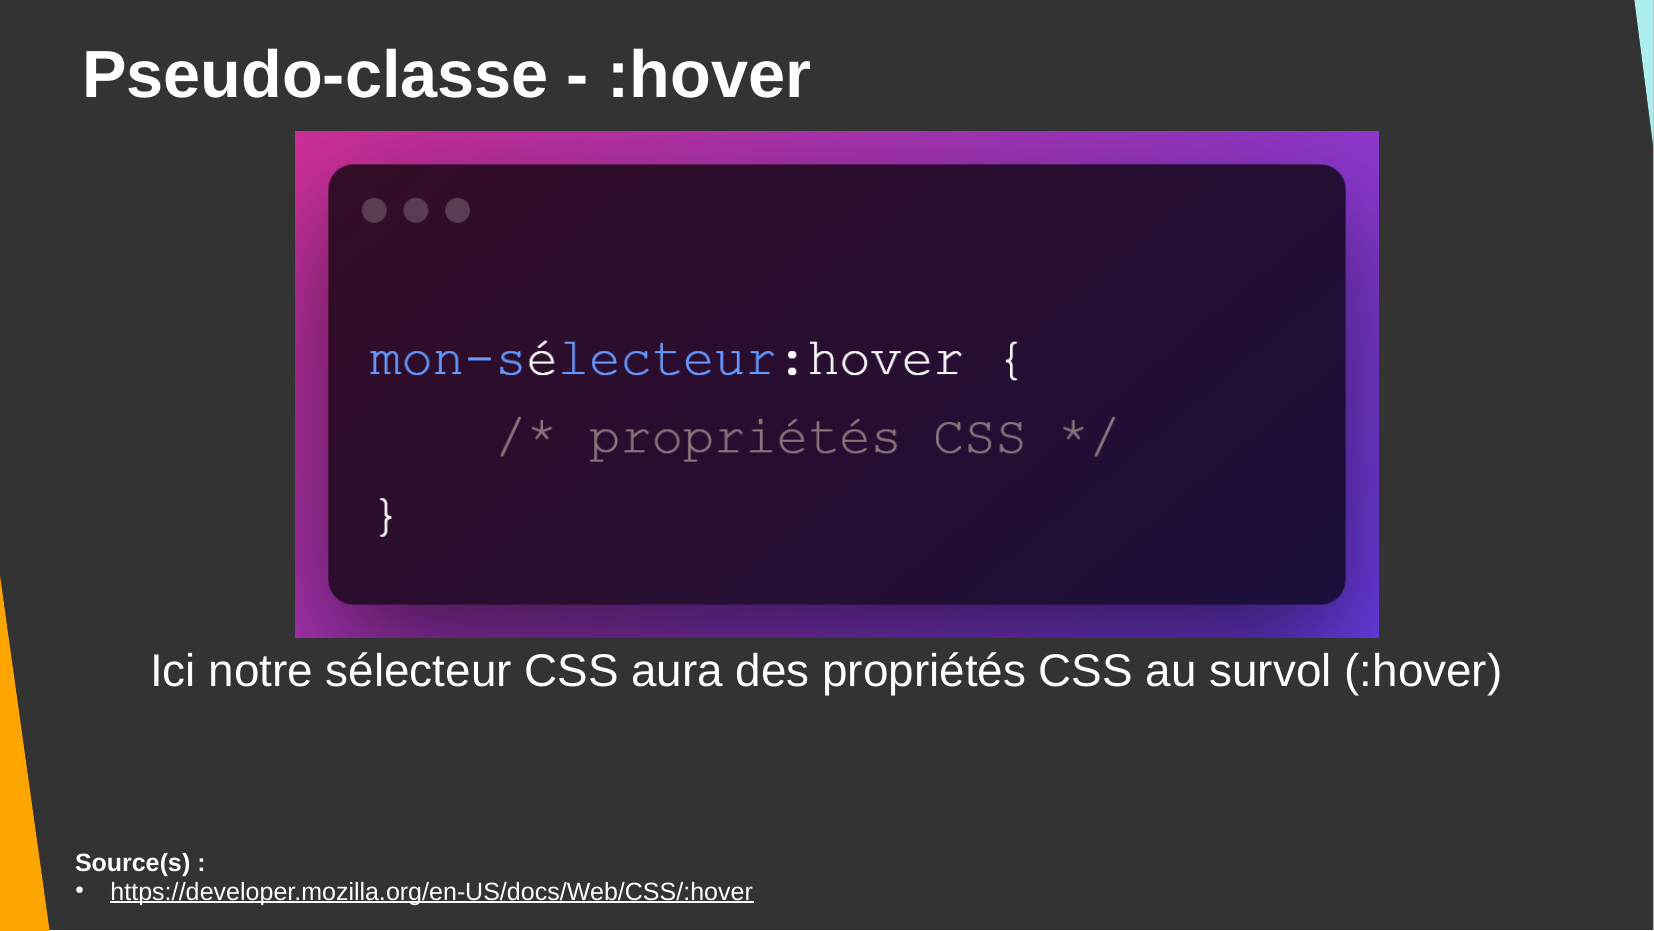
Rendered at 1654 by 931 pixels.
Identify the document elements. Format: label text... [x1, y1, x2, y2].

text_box Ici notre sélecteur CSS aura des propriétés CSS au survol (:hover) [23, 637, 1630, 722]
text_box Source(s) : https://developer.mozilla.org/en-US/docs/Web/CSS/:hover [60, 841, 1546, 913]
text_box [0, 575, 50, 931]
text_box [1634, 0, 1654, 153]
title Pseudo-classe - :hover [82, 37, 1571, 114]
picture [295, 131, 1379, 638]
